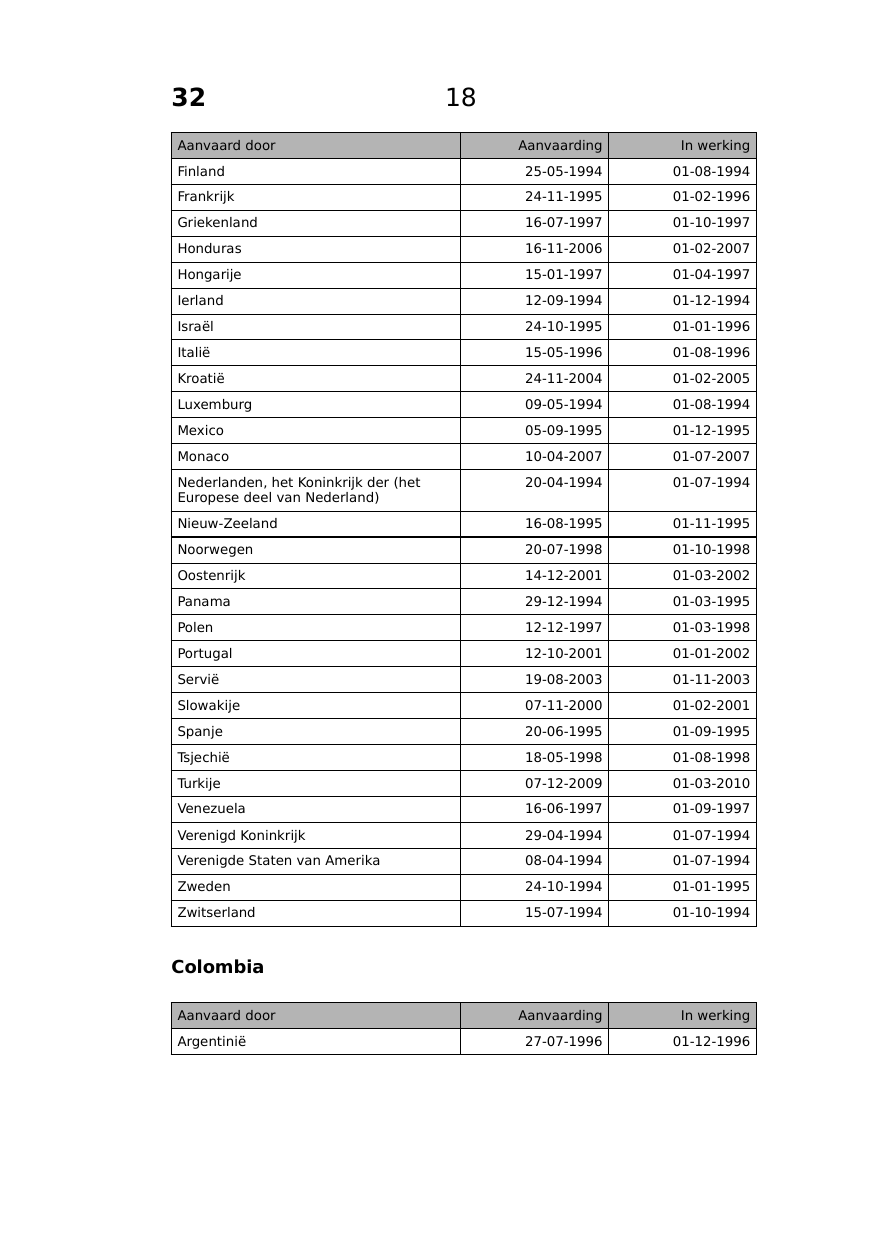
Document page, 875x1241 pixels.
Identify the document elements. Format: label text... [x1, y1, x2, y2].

table_cell Kroatië [172, 366, 460, 391]
table_cell 20-06-1995 [461, 719, 608, 744]
table_cell 01-12-1996 [609, 1029, 756, 1054]
table_cell 01-11-1995 [609, 512, 756, 536]
table_cell 01-07-1994 [609, 470, 756, 511]
table_cell 01-08-1994 [609, 159, 756, 184]
table_cell 07-12-2009 [461, 771, 608, 796]
table_cell 01-10-1997 [609, 211, 756, 236]
table_cell Italië [172, 340, 460, 365]
subtitle Colombia [171, 957, 756, 977]
table_cell 01-03-2010 [609, 771, 756, 796]
table_cell Griekenland [172, 211, 460, 236]
table_cell 08-04-1994 [461, 849, 608, 874]
table_cell 01-09-1997 [609, 797, 756, 822]
table_cell Mexico [172, 418, 460, 443]
table_cell 01-02-2001 [609, 693, 756, 718]
table_cell 18-05-1998 [461, 745, 608, 770]
table_cell 01-03-2002 [609, 564, 756, 588]
table_cell 01-12-1994 [609, 289, 756, 313]
table_cell 15-01-1997 [461, 263, 608, 287]
table_cell 01-08-1994 [609, 392, 756, 417]
table_cell 01-02-2007 [609, 237, 756, 262]
table_cell 16-11-2006 [461, 237, 608, 262]
table_cell 24-10-1994 [461, 875, 608, 899]
table_cell 01-07-1994 [609, 823, 756, 848]
table_cell 12-12-1997 [461, 615, 608, 640]
table_cell 12-09-1994 [461, 289, 608, 313]
table_cell 24-11-1995 [461, 185, 608, 210]
table_cell 01-08-1996 [609, 340, 756, 365]
table_header In werking [609, 1003, 756, 1028]
table_cell 01-02-2005 [609, 366, 756, 391]
table_cell Zwitserland [172, 901, 460, 926]
table_cell 01-02-1996 [609, 185, 756, 210]
table_cell 15-05-1996 [461, 340, 608, 365]
table_cell 15-07-1994 [461, 901, 608, 926]
table_cell 01-08-1998 [609, 745, 756, 770]
table_cell Slowakije [172, 693, 460, 718]
table_cell 09-05-1994 [461, 392, 608, 417]
table_cell Argentinië [172, 1029, 460, 1054]
table_cell 24-11-2004 [461, 366, 608, 391]
table_cell 01-03-1998 [609, 615, 756, 640]
table_cell Tsjechië [172, 745, 460, 770]
table_cell 16-08-1995 [461, 512, 608, 536]
table_cell 25-05-1994 [461, 159, 608, 184]
table_cell 01-03-1995 [609, 589, 756, 614]
table_cell 01-10-1994 [609, 901, 756, 926]
table_cell Polen [172, 615, 460, 640]
table_cell 01-10-1998 [609, 538, 756, 562]
table_cell Hongarije [172, 263, 460, 287]
table_header Aanvaard door [172, 1003, 460, 1028]
table_cell 05-09-1995 [461, 418, 608, 443]
table_cell 16-07-1997 [461, 211, 608, 236]
table_cell Portugal [172, 641, 460, 666]
table_cell 01-11-2003 [609, 667, 756, 692]
table_cell Nederlanden, het Koninkrijk der (het Europese deel van Nederland) [172, 470, 460, 511]
table_cell Venezuela [172, 797, 460, 822]
table_cell 01-01-1996 [609, 315, 756, 339]
table_cell Verenigde Staten van Amerika [172, 849, 460, 874]
table_cell 12-10-2001 [461, 641, 608, 666]
table_cell 01-04-1997 [609, 263, 756, 287]
table_cell 14-12-2001 [461, 564, 608, 588]
table_cell 01-12-1995 [609, 418, 756, 443]
table_cell 24-10-1995 [461, 315, 608, 339]
table_cell 16-06-1997 [461, 797, 608, 822]
table_cell Verenigd Koninkrijk [172, 823, 460, 848]
table_header In werking [609, 133, 756, 158]
table_cell 29-04-1994 [461, 823, 608, 848]
table_cell Monaco [172, 444, 460, 469]
table_cell 29-12-1994 [461, 589, 608, 614]
table_cell Spanje [172, 719, 460, 744]
table_cell Oostenrijk [172, 564, 460, 588]
table_cell Panama [172, 589, 460, 614]
table_cell Ierland [172, 289, 460, 313]
table_cell 01-01-1995 [609, 875, 756, 899]
table_cell 20-07-1998 [461, 538, 608, 562]
table_cell 01-07-2007 [609, 444, 756, 469]
table_cell Frankrijk [172, 185, 460, 210]
table_header Aanvaarding [461, 133, 608, 158]
table_cell 20-04-1994 [461, 470, 608, 511]
table_cell Noorwegen [172, 538, 460, 562]
table_cell Luxemburg [172, 392, 460, 417]
table_header Aanvaard door [172, 133, 460, 158]
table_cell Israël [172, 315, 460, 339]
table_cell Zweden [172, 875, 460, 899]
table_cell 01-09-1995 [609, 719, 756, 744]
table_cell Honduras [172, 237, 460, 262]
table_cell 07-11-2000 [461, 693, 608, 718]
table_cell 01-01-2002 [609, 641, 756, 666]
table_cell Finland [172, 159, 460, 184]
table_cell 27-07-1996 [461, 1029, 608, 1054]
table_cell Turkije [172, 771, 460, 796]
table_cell 01-07-1994 [609, 849, 756, 874]
table_cell 10-04-2007 [461, 444, 608, 469]
table_cell 19-08-2003 [461, 667, 608, 692]
table_cell Nieuw-Zeeland [172, 512, 460, 536]
table_header Aanvaarding [461, 1003, 608, 1028]
table_cell Servië [172, 667, 460, 692]
